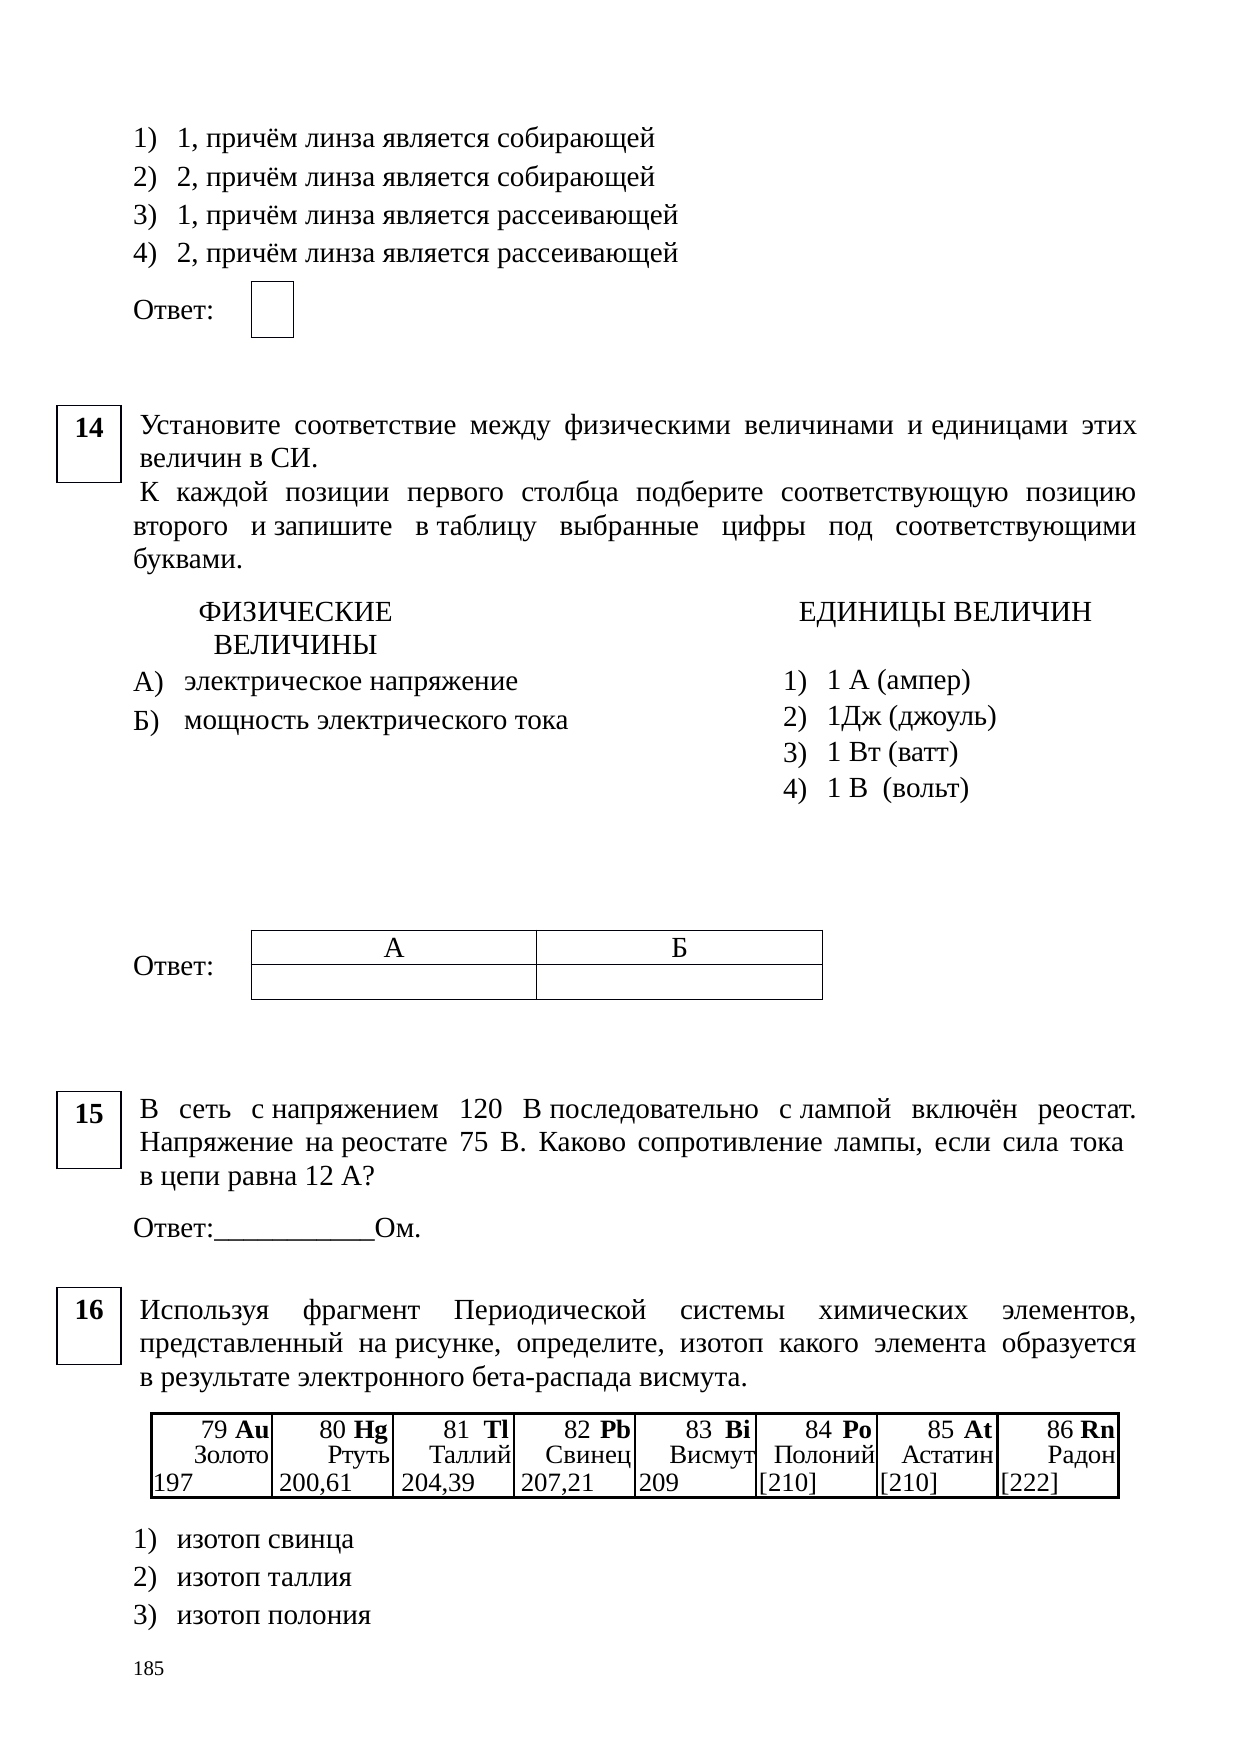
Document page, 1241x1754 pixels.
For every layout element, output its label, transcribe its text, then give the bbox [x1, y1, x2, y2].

table_cell [458, 661, 783, 905]
table_header [757, 1415, 876, 1496]
text Используя фрагмент Периодической системы химических элементов, представленный на рисунке, определите, изотоп какого элемента образуется в результате электронного бета-распада висмута. [133, 1292, 1137, 1393]
table_header изотоп свинца [177, 1519, 1108, 1557]
table_cell Б) [133, 699, 177, 738]
table_cell 3) [133, 195, 177, 233]
table_cell 1Дж (джоуль) [827, 697, 1108, 733]
table_header [458, 594, 783, 661]
text Ответ:___________Ом. [133, 1211, 1137, 1244]
table_header [878, 1415, 996, 1496]
table_header Б [537, 931, 822, 964]
table_cell [537, 965, 822, 999]
table_cell изотоп полония [177, 1595, 1108, 1633]
table_header 1 А (ампер) [827, 661, 1108, 697]
table_header Ответ: [133, 930, 251, 999]
table_cell 3) [783, 733, 827, 769]
table_header [153, 1415, 271, 1496]
table_cell [783, 872, 1108, 905]
table_header Ответ: [133, 281, 251, 337]
table_cell 2, причём линза является рассеивающей [177, 233, 1107, 271]
table_cell 2, причём линза является собирающей [177, 156, 1107, 195]
table_header 1) [133, 1519, 177, 1557]
table_header 1, причём линза является собирающей [177, 118, 1107, 156]
table_header [394, 1415, 513, 1496]
table_cell 1 Вт (ватт) [827, 733, 1108, 769]
table_header [1120, 1412, 1131, 1499]
table_cell [133, 738, 177, 771]
table_header 1) [133, 118, 177, 156]
table_cell 4) [783, 769, 827, 805]
table_cell изотоп таллия [177, 1557, 1108, 1595]
table_cell 1, причём линза является рассеивающей [177, 195, 1107, 233]
table_cell мощность электрического тока [177, 699, 458, 738]
table_cell 1 В (вольт) [827, 769, 1108, 805]
table_header А [252, 931, 536, 964]
table_header [636, 1415, 755, 1496]
table_cell [252, 965, 536, 999]
table_cell [133, 771, 458, 905]
table_header [139, 1412, 150, 1499]
table_header [515, 1415, 634, 1496]
table_cell [783, 805, 827, 872]
text Установите соответствие между физическими величинами и единицами этих величин в СИ. [133, 407, 1137, 474]
text 15 [60, 1094, 118, 1166]
table_cell [827, 805, 1108, 872]
table_cell 4) [133, 233, 177, 271]
table_header 1) [783, 661, 827, 697]
table_cell [177, 738, 458, 771]
text В сеть с напряжением 120 В последовательно с лампой включён реостат. Напряжение на реостате 75 В. Каково сопротивление лампы, если сила тока в цепи равна 12 А? [133, 1091, 1137, 1191]
table_header ЕДИНИЦЫ ВЕЛИЧИН [783, 594, 1108, 661]
table_header [999, 1415, 1117, 1496]
table_header [273, 1415, 392, 1496]
table_cell 2) [783, 697, 827, 733]
table_header А) [133, 661, 177, 699]
text 16 [60, 1290, 118, 1361]
text 14 [60, 408, 118, 480]
table_header ФИЗИЧЕСКИЕ ВЕЛИЧИНЫ [133, 594, 458, 661]
table_cell 2) [133, 156, 177, 195]
text К каждой позиции первого столбца подберите соответствующую позицию второго и запишите в таблицу выбранные цифры под соответствующими буквами. [133, 474, 1137, 575]
table_header [252, 282, 293, 337]
table_cell 3) [133, 1595, 177, 1633]
table_header электрическое напряжение [177, 661, 458, 699]
table_cell 2) [133, 1557, 177, 1595]
